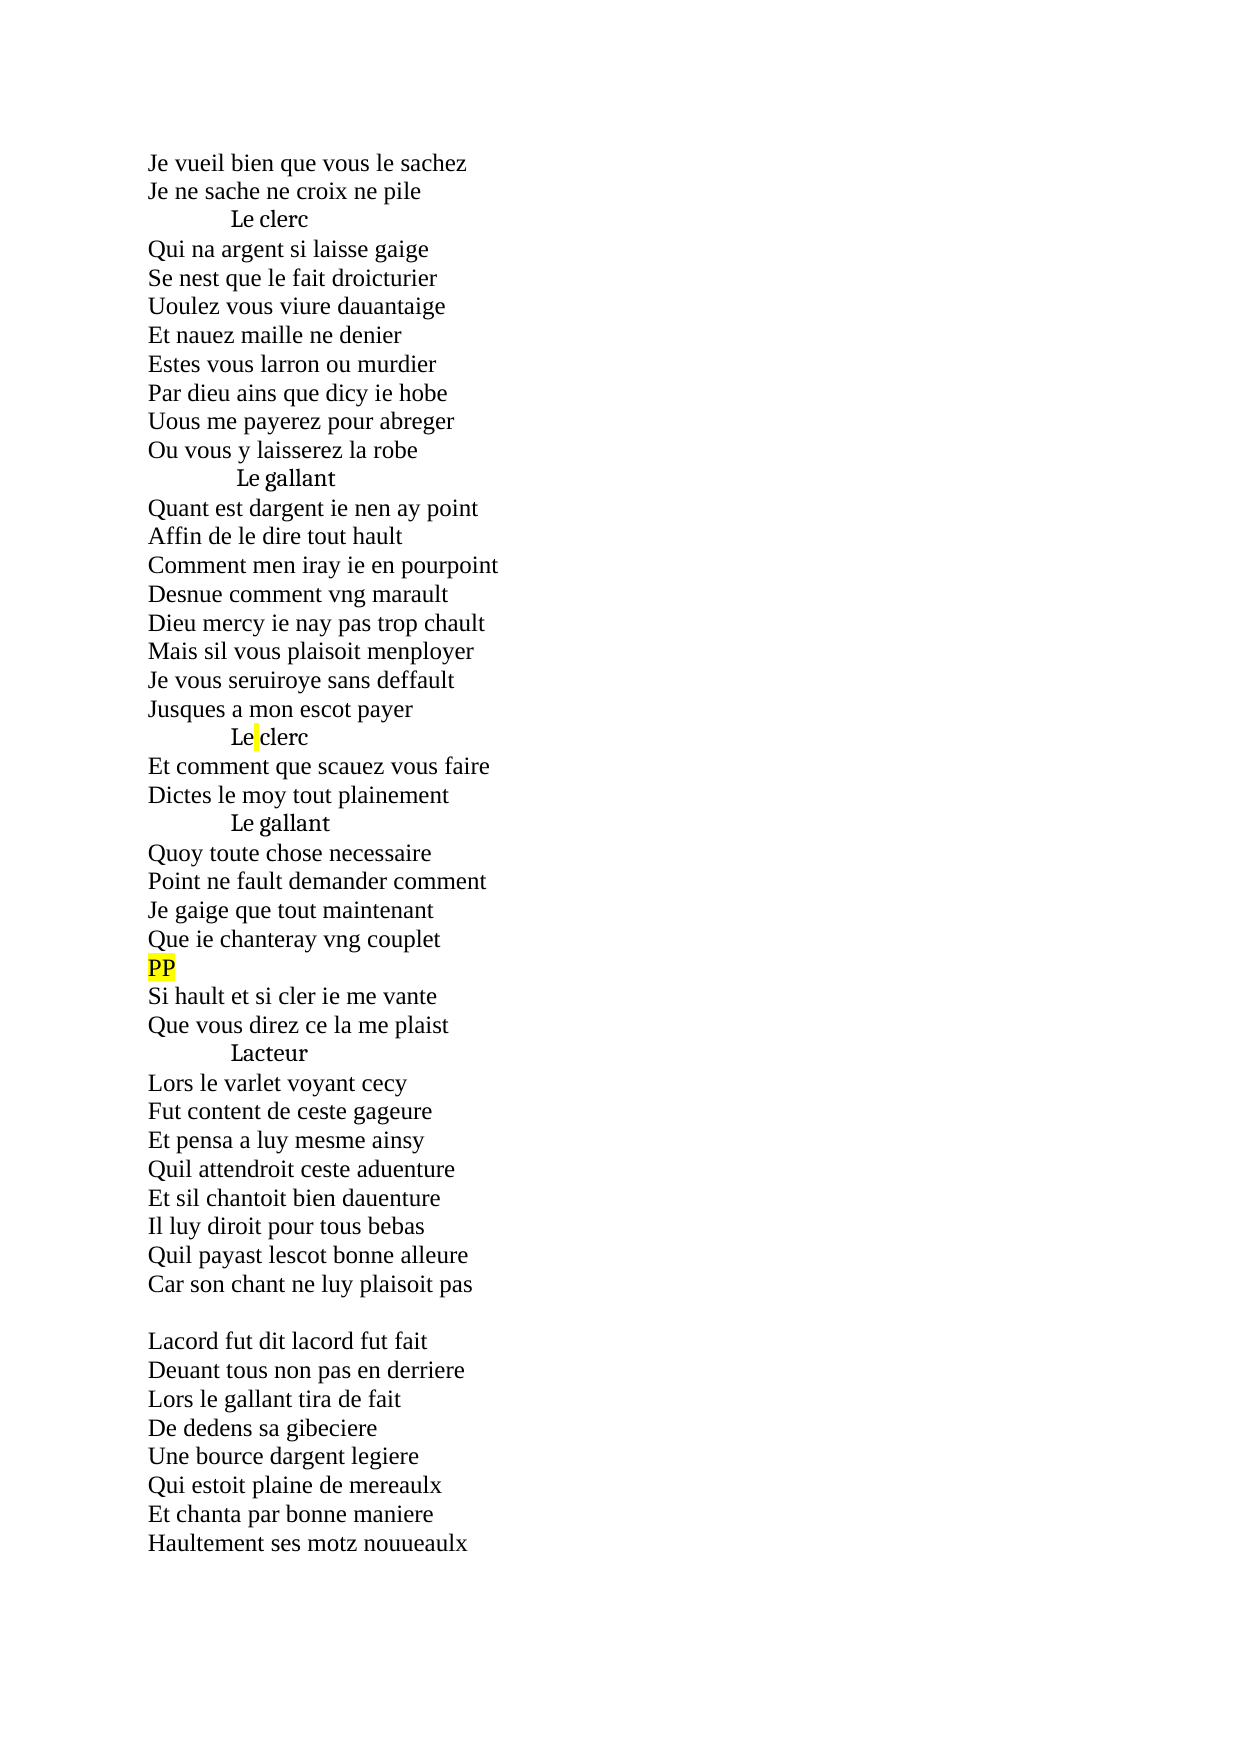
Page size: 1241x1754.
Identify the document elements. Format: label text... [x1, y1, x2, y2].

text Lacord fut dit lacord fut fait Deuant tous non pas en derriere Lors le gallant tira de fait De dedens sa gibeciere Une bource dargent legiere Qui estoit plaine de mereaulx Et chanta par bonne maniere Haultement ses motz nouueaulx [148, 1326, 1093, 1585]
text Je vueil bien que vous le sachez Je ne sache ne croix ne pile Le clerc Qui na argent si laisse gaige Se nest que le fait droicturier Uoulez vous viure dauantaige Et nauez maille ne denier Estes vous larron ou murdier Par dieu ains que dicy ie hobe Uous me payerez pour abreger Ou vous y laisserez la robe Le gallant Quant est dargent ie nen ay point Affin de le dire tout hault Comment men iray ie en pourpoint Desnue comment vng marault Dieu mercy ie nay pas trop chault Mais sil vous plaisoit menployer Je vous seruiroye sans deffault Jusques a mon escot payer Le clerc Et comment que scauez vous faire Dictes le moy tout plainement Le gallant Quoy toute chose necessaire Point ne fault demander comment Je gaige que tout maintenant Que ie chanteray vng couplet PP Si hault et si cler ie me vante Que vous direz ce la me plaist Lacteur Lors le varlet voyant cecy Fut content de ceste gageure Et pensa a luy mesme ainsy Quil attendroit ceste aduenture Et sil chantoit bien dauenture Il luy diroit pour tous bebas Quil payast lescot bonne alleure Car son chant ne luy plaisoit pas [148, 148, 1093, 1326]
